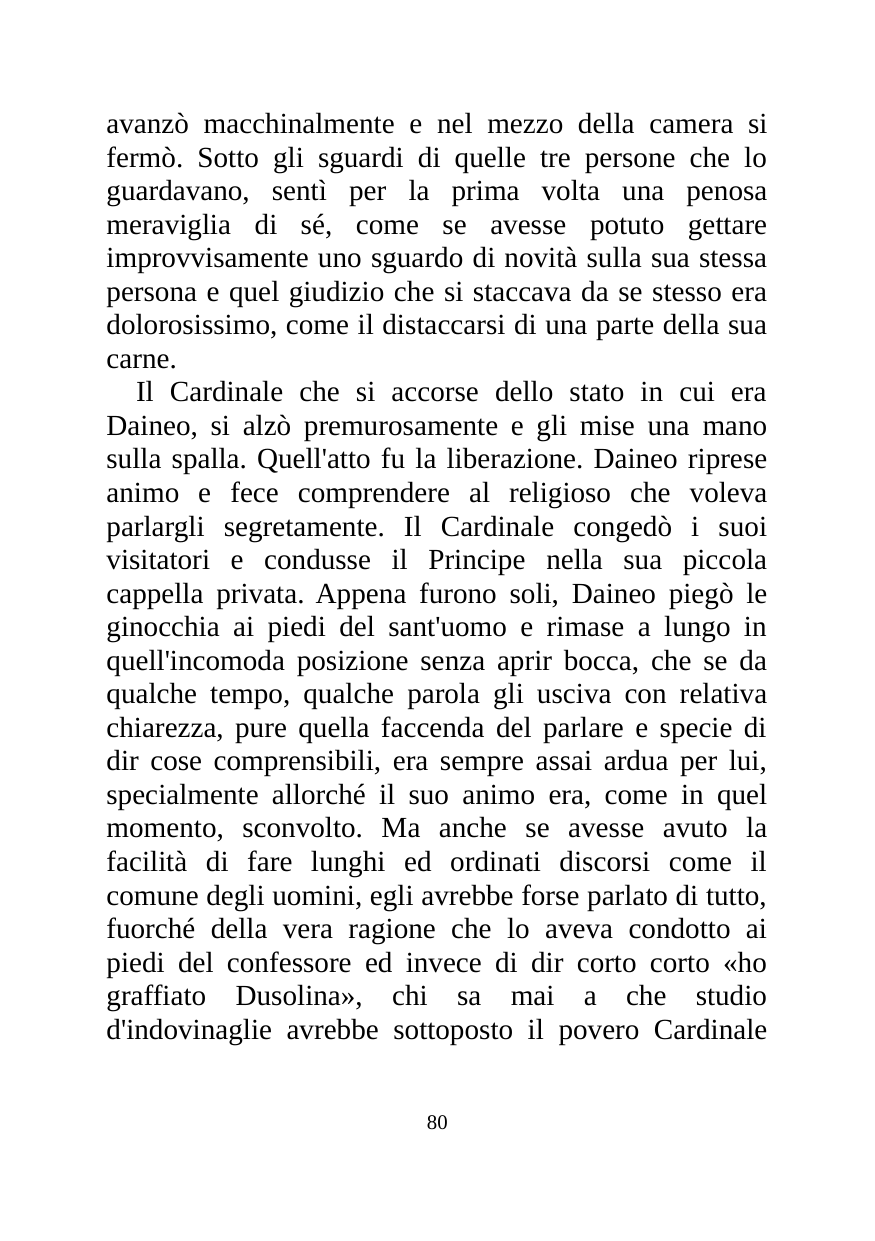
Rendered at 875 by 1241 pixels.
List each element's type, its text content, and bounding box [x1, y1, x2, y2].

text Il Cardinale che si accorse dello stato in cui era Daineo, si alzò premurosamente e gli mise una mano sulla spalla. Quell'atto fu la liberazione. Daineo riprese animo e fece comprendere al religioso che voleva parlargli segretamente. Il Cardinale congedò i suoi visitatori e condusse il Principe nella sua piccola cappella privata. Appena furono soli, Daineo piegò le ginocchia ai piedi del sant'uomo e rimase a lungo in quell'incomoda posizione senza aprir bocca, che se da qualche tempo, qualche parola gli usciva con relativa chiarezza, pure quella faccenda del parlare e specie di dir cose comprensibili, era sempre assai ardua per lui, specialmente allorché il suo animo era, come in quel momento, sconvolto. Ma anche se avesse avuto la facilità di fare lunghi ed ordinati discorsi come il comune degli uomini, egli avrebbe forse parlato di tutto, fuorché della vera ragione che lo aveva condotto ai piedi del confessore ed invece di dir corto corto «ho graffiato Dusolina», chi sa mai a che studio d'indovinaglie avrebbe sottoposto il povero Cardinale [106, 374, 768, 1045]
text avanzò macchinalmente e nel mezzo della camera si fermò. Sotto gli sguardi di quelle tre persone che lo guardavano, sentì per la prima volta una penosa meraviglia di sé, come se avesse potuto gettare improvvisamente uno sguardo di novità sulla sua stessa persona e quel giudizio che si staccava da se stesso era dolorosissimo, come il distaccarsi di una parte della sua carne. [106, 106, 768, 374]
